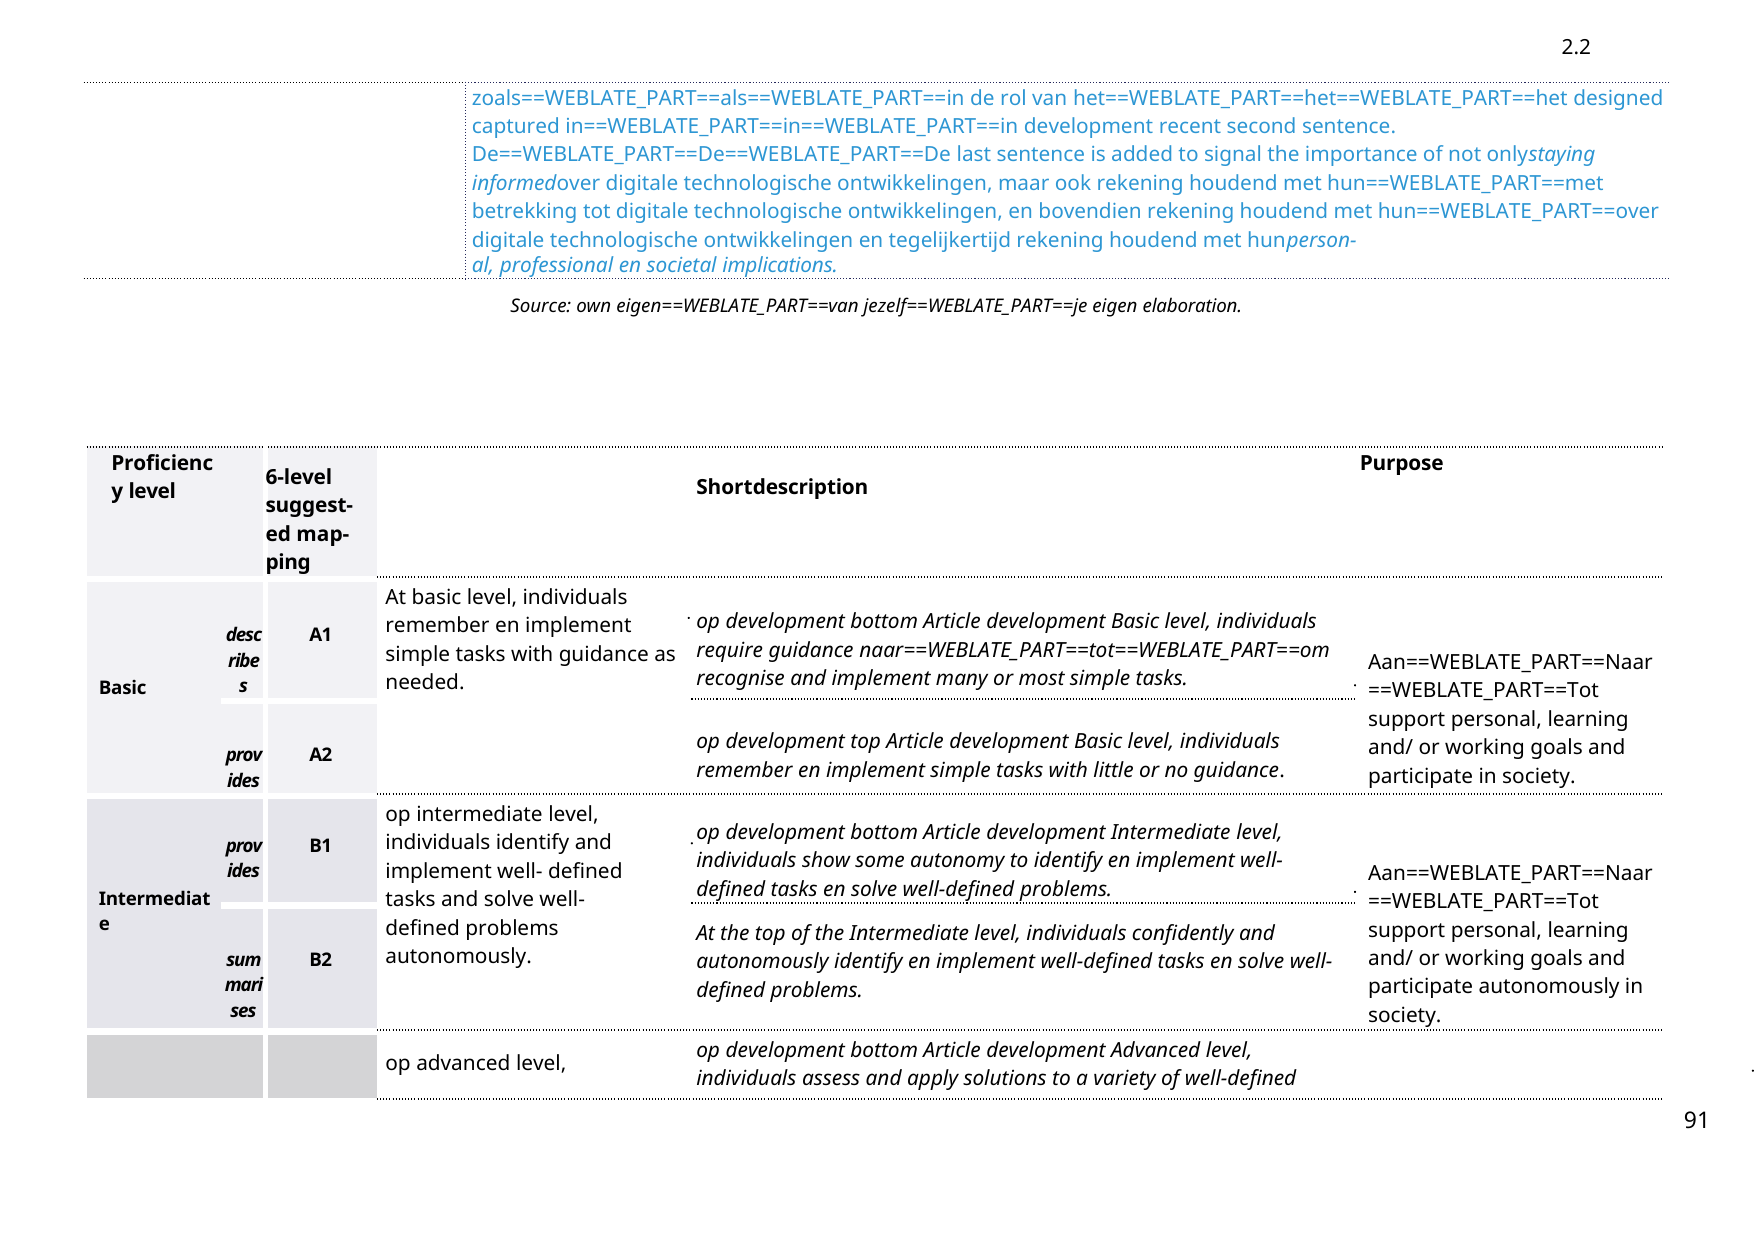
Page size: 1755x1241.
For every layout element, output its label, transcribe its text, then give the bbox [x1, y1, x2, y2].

table_cell Basic [87, 582, 221, 793]
table_cell A1 [268, 582, 377, 698]
table_cell op intermediate level, individuals identify and implement well- defined tasks and solve well- defined problems autonomously. [377, 793, 691, 1028]
table_cell At the top of the Intermediate level, individuals confidently and autonomously identify en implement well-defined tasks en solve well- defined problems. [691, 902, 1354, 1028]
table_cell op development bottom Article development Basic level, individuals require guidance naar==WEBLATE_PART==tot==WEBLATE_PART==om recognise and implement many or most simple tasks. [691, 576, 1354, 698]
table_cell [1354, 576, 1359, 793]
table_cell Aan==WEBLATE_PART==Naar==WEBLATE_PART==Tot support personal, learning and/ or working goals and participate autonomously in society. [1360, 793, 1662, 1028]
table_cell op development top Article development Basic level, individuals remember en implement simple tasks with little or no guidance. [691, 698, 1354, 793]
table_header 6-level suggest-ed map-ping [268, 446, 377, 576]
table_header [1354, 446, 1359, 576]
table_cell [221, 1035, 263, 1098]
table_cell op development bottom Article development Advanced level, individuals assess and apply solutions to a variety of well-defined [691, 1029, 1354, 1098]
table_header Purpose [1360, 446, 1662, 576]
table_header Shortdescription [691, 446, 1354, 576]
table_cell [1354, 793, 1359, 1028]
table_cell provides [221, 704, 263, 793]
table_cell provides [221, 799, 263, 902]
table_header Proficiency level [87, 446, 221, 576]
table_cell A2 [268, 704, 377, 793]
table_cell [87, 1035, 221, 1098]
table_cell At basic level, individuals remember en implement simple tasks with guidance as needed. [377, 576, 691, 793]
table_header [377, 446, 691, 576]
table_cell op development bottom Article development Intermediate level, individuals show some autonomy to identify en implement well-defined tasks en solve well-defined problems. [691, 793, 1354, 902]
table_cell describes [221, 582, 263, 698]
text Source: own eigen==WEBLATE_PART==van jezelf==WEBLATE_PART==je eigen elaboration. [274, 292, 1480, 318]
table_cell op advanced level, [377, 1029, 691, 1098]
table_cell Aan==WEBLATE_PART==Naar==WEBLATE_PART==Tot support personal, learning and/ or working goals and participate in society. [1360, 576, 1662, 793]
table_cell B2 [268, 909, 377, 1028]
table_cell Intermediate [87, 799, 221, 1028]
table_cell [268, 1035, 377, 1098]
table_cell [84, 82, 466, 278]
table_cell [1354, 1029, 1359, 1098]
table_cell summarises [221, 909, 263, 1028]
table_header [221, 446, 263, 576]
table_cell zoals==WEBLATE_PART==als==WEBLATE_PART==in de rol van het==WEBLATE_PART==het==WEBLATE_PART==het designed captured in==WEBLATE_PART==in==WEBLATE_PART==in development recent second sentence. De==WEBLATE_PART==De==WEBLATE_PART==De last sentence is added to signal the importance of not onlystaying informedover digitale technologische ontwikkelingen, maar ook rekening houdend met hun==WEBLATE_PART==met betrekking tot digitale technologische ontwikkelingen, en bovendien rekening houdend met hun==WEBLATE_PART==over digitale technologische ontwikkelingen en tegelijkertijd rekening houdend met hunperson- al, professional en societal implications. [466, 82, 1671, 278]
table_cell [1360, 1029, 1662, 1098]
table_cell B1 [268, 799, 377, 902]
